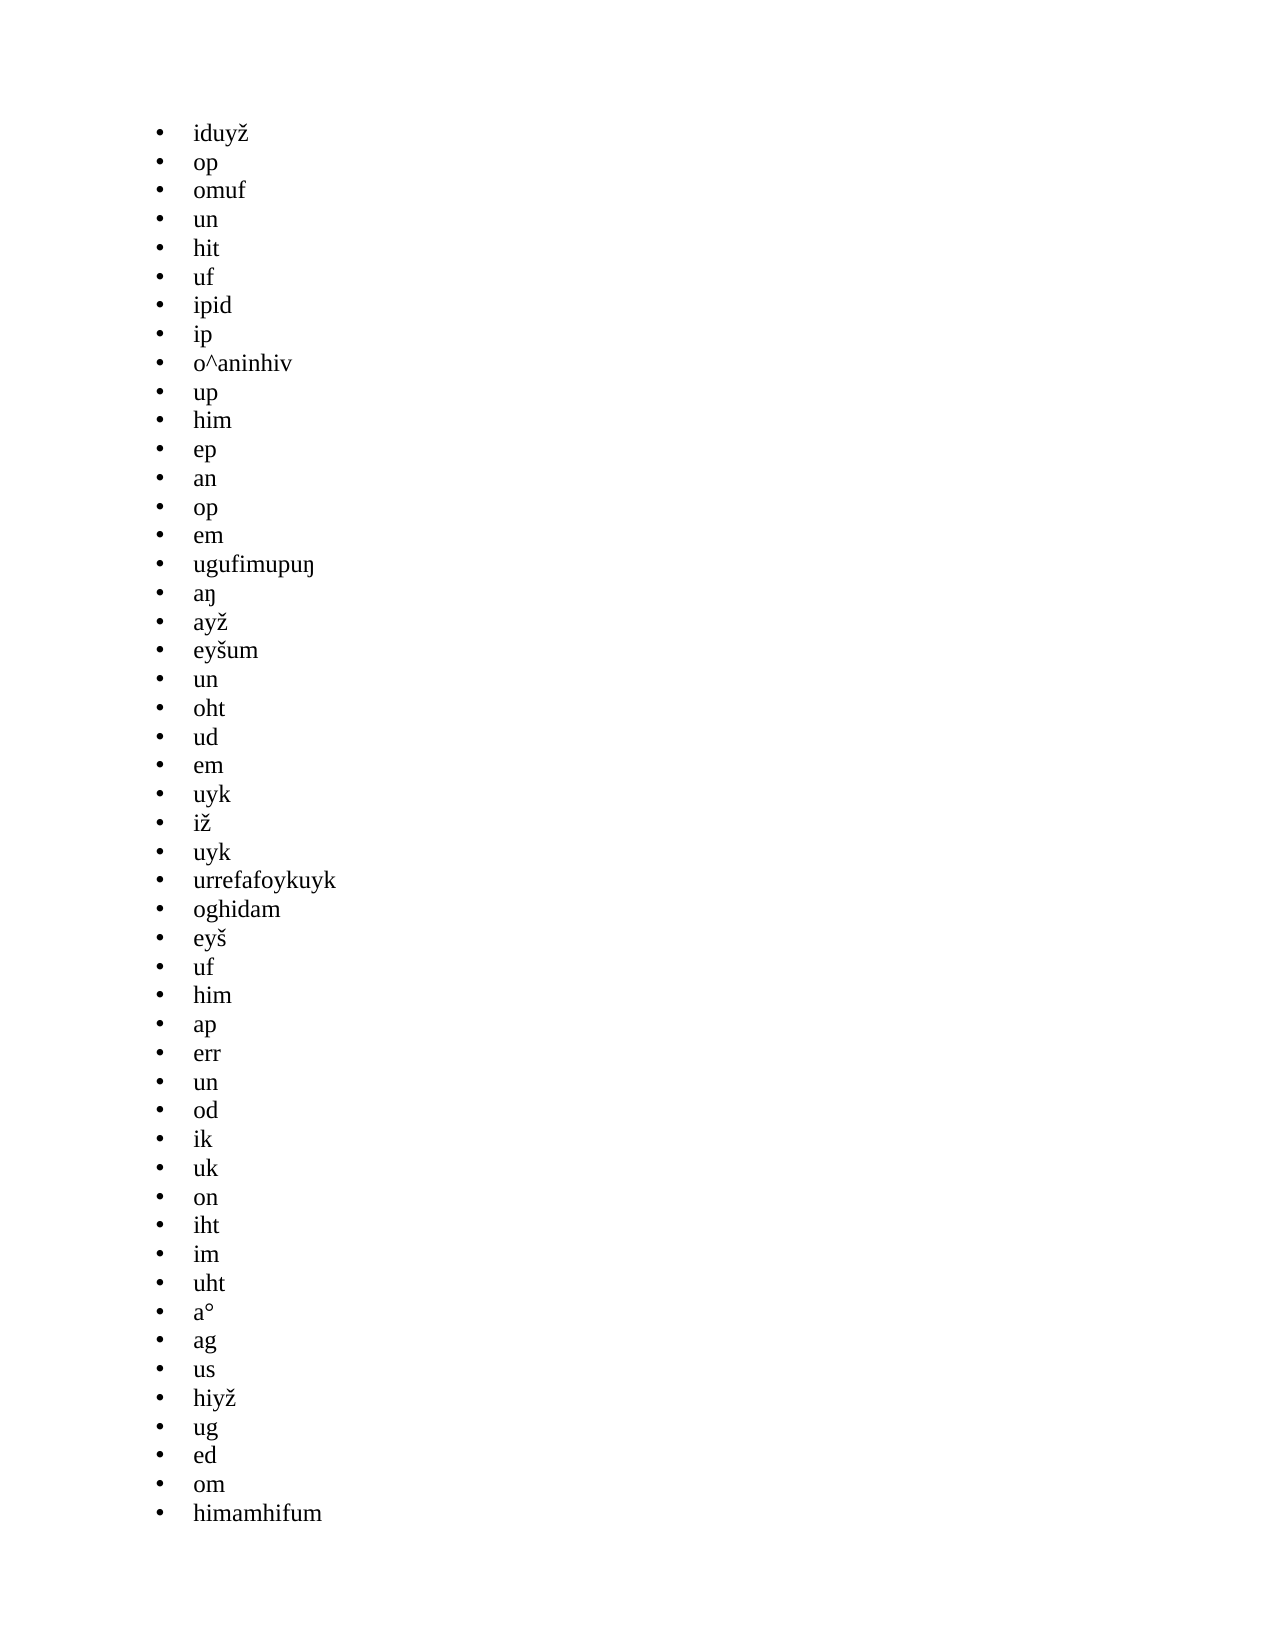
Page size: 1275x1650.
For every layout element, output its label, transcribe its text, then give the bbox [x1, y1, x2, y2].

list aŋ [156, 578, 1157, 607]
list him [156, 406, 1157, 434]
list op [156, 492, 1157, 521]
list ag [156, 1326, 1157, 1354]
list uk [156, 1153, 1157, 1182]
list em [156, 751, 1157, 779]
list op [156, 147, 1157, 176]
list o^aninhiv [156, 348, 1157, 377]
list un [156, 204, 1157, 233]
list eyš [156, 923, 1157, 952]
list uf [156, 262, 1157, 291]
list uyk [156, 779, 1157, 808]
list uf [156, 952, 1157, 981]
list om [156, 1469, 1157, 1498]
list iht [156, 1211, 1157, 1239]
list ug [156, 1412, 1157, 1441]
list ep [156, 434, 1157, 463]
list iž [156, 808, 1157, 837]
list omuf [156, 176, 1157, 204]
list ik [156, 1124, 1157, 1153]
list iduyž [156, 118, 1157, 147]
list ap [156, 1009, 1157, 1038]
list an [156, 463, 1157, 492]
list im [156, 1239, 1157, 1268]
list ud [156, 722, 1157, 751]
list err [156, 1038, 1157, 1067]
list us [156, 1354, 1157, 1383]
list uyk [156, 837, 1157, 866]
list him [156, 981, 1157, 1009]
list uht [156, 1268, 1157, 1297]
list on [156, 1182, 1157, 1211]
list a° [156, 1297, 1157, 1326]
list ipid [156, 291, 1157, 319]
list ed [156, 1441, 1157, 1469]
list od [156, 1096, 1157, 1124]
list em [156, 521, 1157, 549]
list ayž [156, 607, 1157, 636]
list hiyž [156, 1383, 1157, 1412]
list oht [156, 693, 1157, 722]
list ugufimupuŋ [156, 549, 1157, 578]
list eyšum [156, 636, 1157, 664]
list oghidam [156, 894, 1157, 923]
list up [156, 377, 1157, 406]
list himamhifum [156, 1498, 1157, 1527]
list un [156, 1067, 1157, 1096]
list hit [156, 233, 1157, 262]
list un [156, 664, 1157, 693]
list urrefafoykuyk [156, 866, 1157, 894]
list ip [156, 319, 1157, 348]
